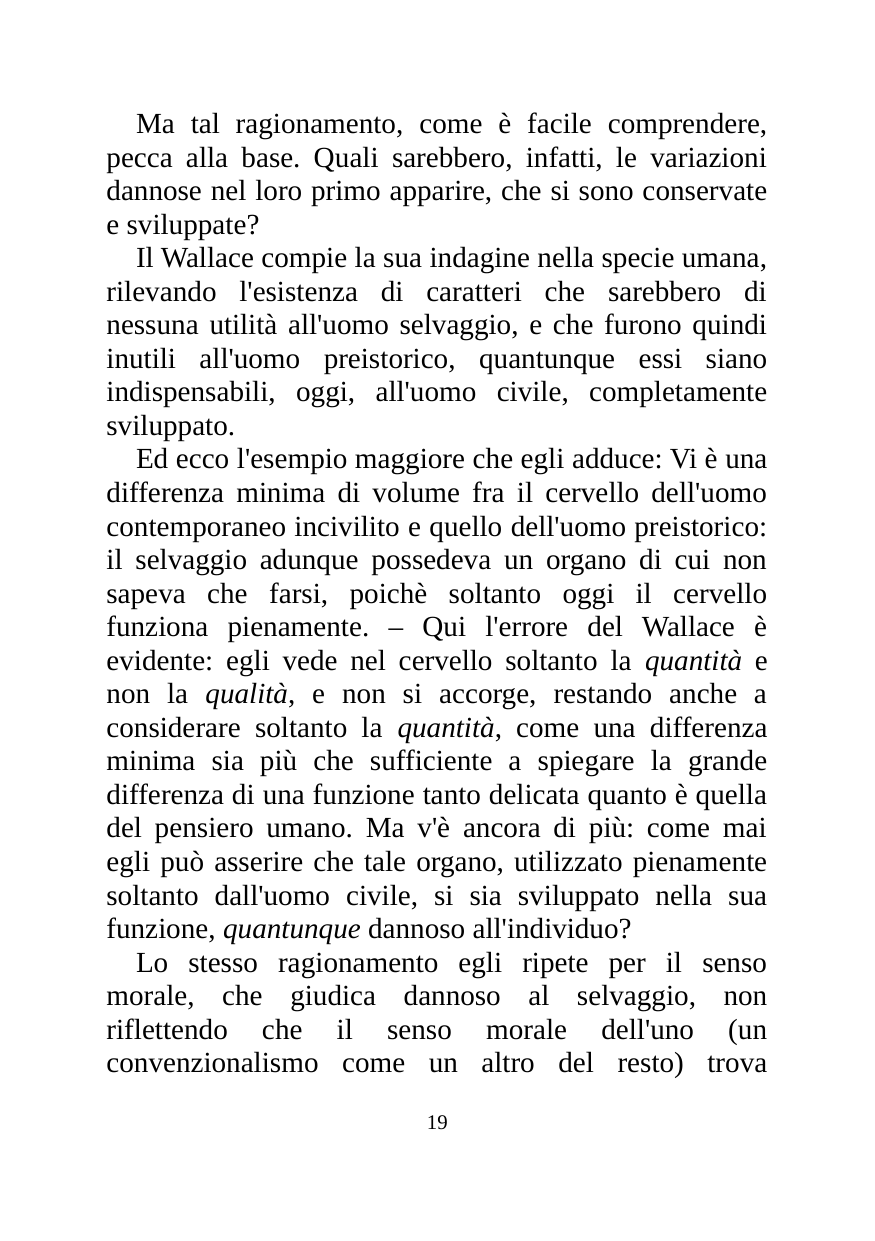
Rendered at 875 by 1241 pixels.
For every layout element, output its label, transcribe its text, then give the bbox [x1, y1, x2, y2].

text Lo stesso ragionamento egli ripete per il senso morale, che giudica dannoso al selvaggio, non riflettendo che il senso morale dell'uno (un convenzionalismo come un altro del resto) trova [106, 945, 768, 1079]
text Il Wallace compie la sua indagine nella specie umana, rilevando l'esistenza di caratteri che sarebbero di nessuna utilità all'uomo selvaggio, e che furono quindi inutili all'uomo preistorico, quantunque essi siano indispensabili, oggi, all'uomo civile, completamente sviluppato. [106, 240, 768, 442]
text Ed ecco l'esempio maggiore che egli adduce: Vi è una differenza minima di volume fra il cervello dell'uomo contemporaneo incivilito e quello dell'uomo preistorico: il selvaggio adunque possedeva un organo di cui non sapeva che farsi, poichè soltanto oggi il cervello funziona pienamente. – Qui l'errore del Wallace è evidente: egli vede nel cervello soltanto la quantità e non la qualità, e non si accorge, restando anche a considerare soltanto la quantità, come una differenza minima sia più che sufficiente a spiegare la grande differenza di una funzione tanto delicata quanto è quella del pensiero umano. Ma v'è ancora di più: come mai egli può asserire che tale organo, utilizzato pienamente soltanto dall'uomo civile, si sia sviluppato nella sua funzione, quantunque dannoso all'individuo? [106, 442, 768, 945]
text Ma tal ragionamento, come è facile comprendere, pecca alla base. Quali sarebbero, infatti, le variazioni dannose nel loro primo apparire, che si sono conservate e sviluppate? [106, 106, 768, 240]
